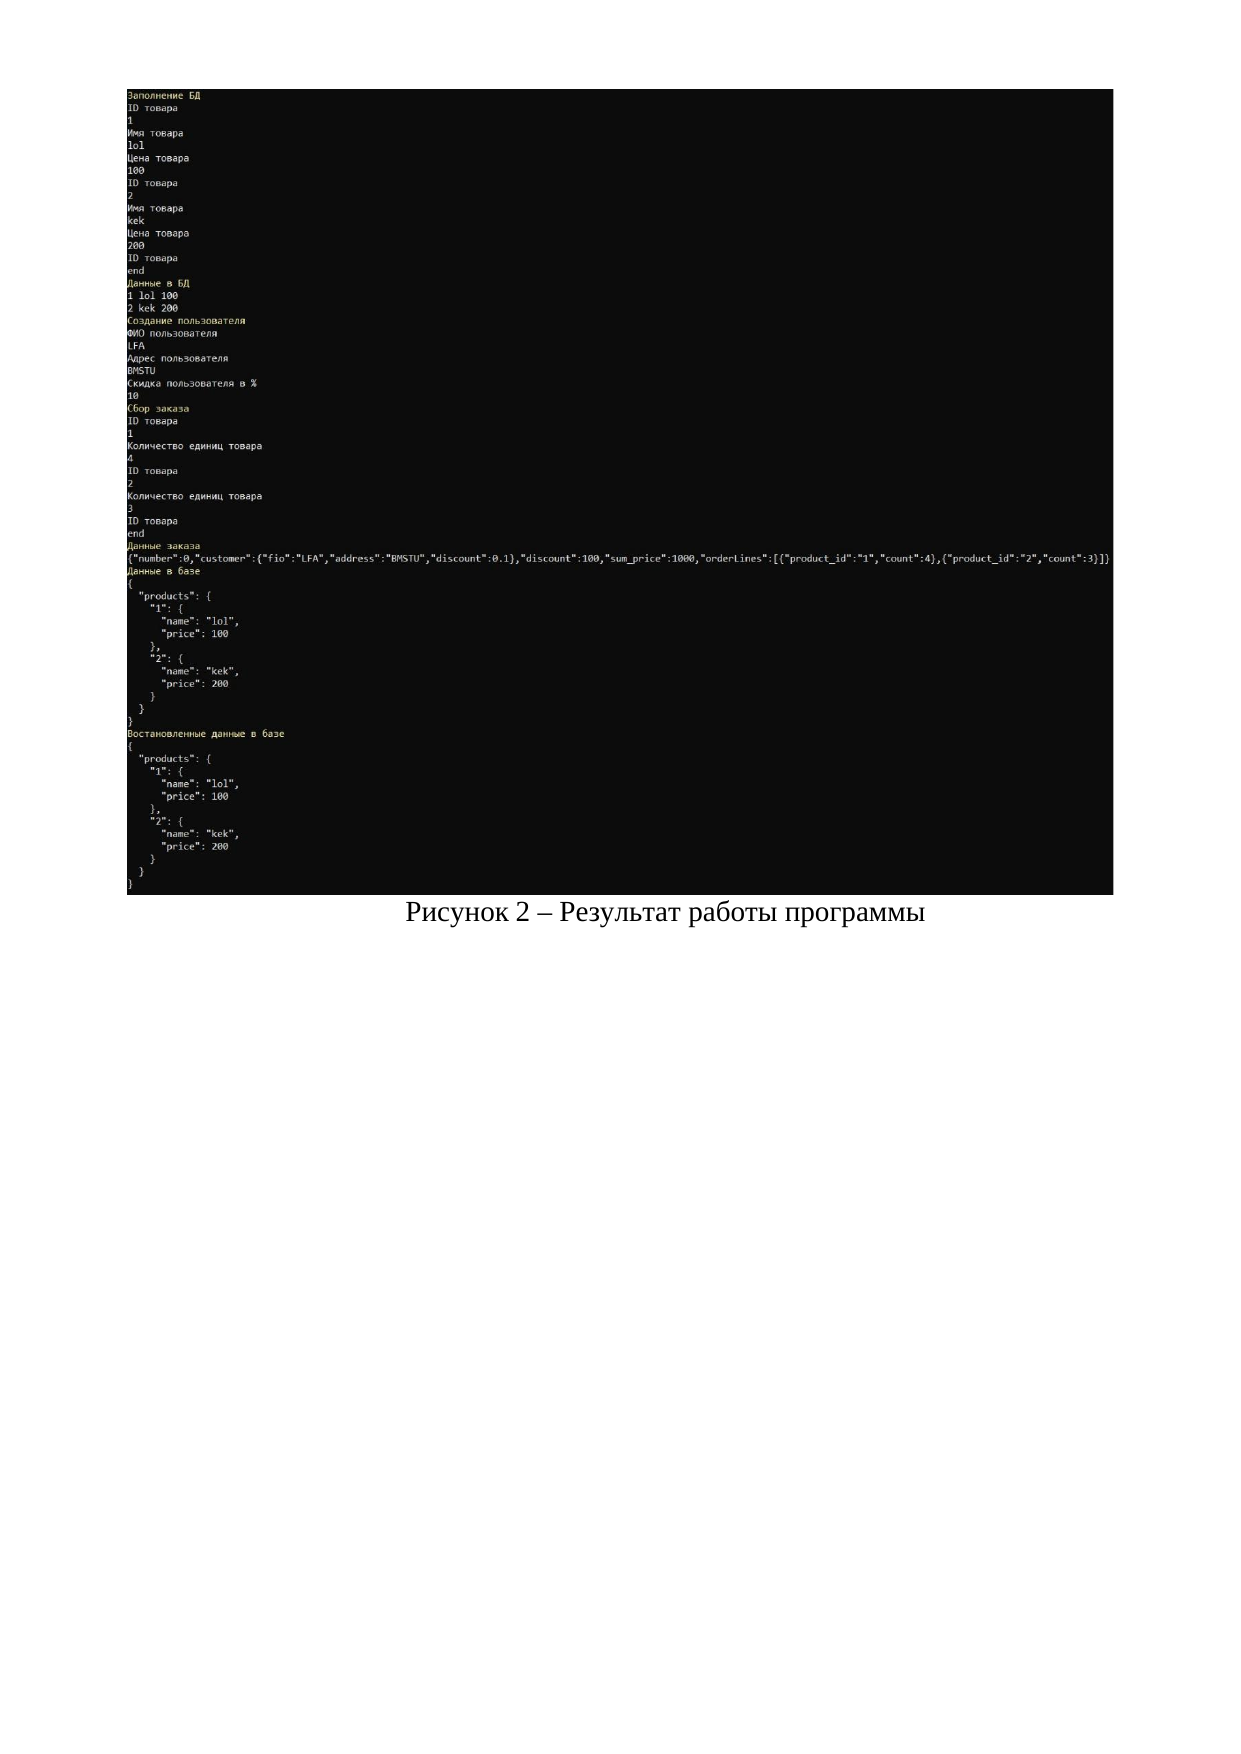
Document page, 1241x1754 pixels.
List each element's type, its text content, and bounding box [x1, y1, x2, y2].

text Рисунок 2 – Результат работы программы [127, 895, 925, 928]
picture [127, 89, 1114, 895]
